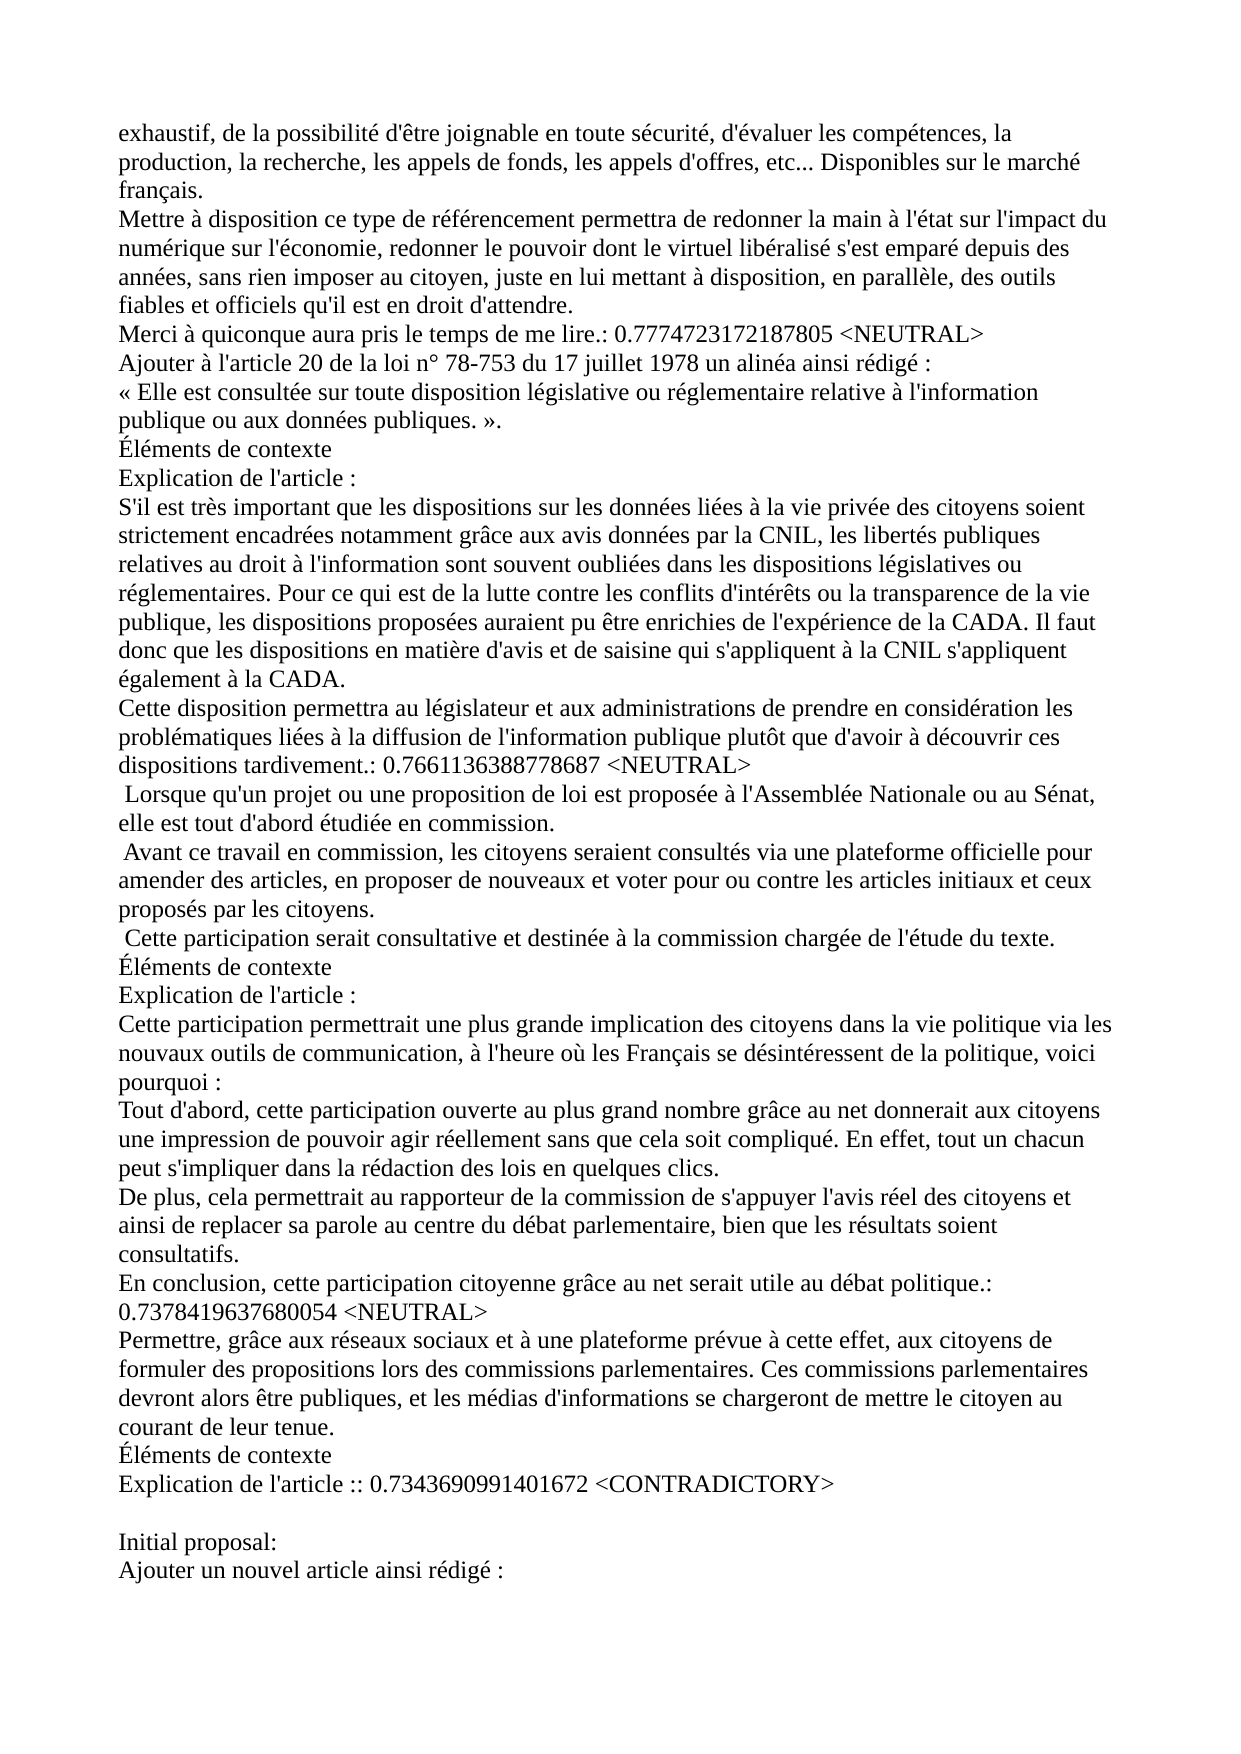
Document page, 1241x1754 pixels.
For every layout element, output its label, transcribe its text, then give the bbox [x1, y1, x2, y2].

text Initial proposal: [118, 1527, 1122, 1556]
text De plus, cela permettrait au rapporteur de la commission de s'appuyer l'avis réel des citoyens et ainsi de replacer sa parole au centre du débat parlementaire, bien que les résultats soient consultatifs. [118, 1182, 1122, 1268]
text Éléments de contexte [118, 952, 1122, 981]
text Cette participation permettrait une plus grande implication des citoyens dans la vie politique via les nouvaux outils de communication, à l'heure où les Français se désintéressent de la politique, voici pourquoi : [118, 1009, 1122, 1096]
text Explication de l'article : [118, 981, 1122, 1009]
text Ajouter un nouvel article ainsi rédigé : [118, 1556, 1122, 1584]
text Merci à quiconque aura pris le temps de me lire.: 0.7774723172187805 <NEUTRAL> [118, 319, 1122, 348]
text Cette disposition permettra au législateur et aux administrations de prendre en considération les problématiques liées à la diffusion de l'information publique plutôt que d'avoir à découvrir ces dispositions tardivement.: 0.7661136388778687 <NEUTRAL> [118, 693, 1122, 779]
text exhaustif, de la possibilité d'être joignable en toute sécurité, d'évaluer les compétences, la production, la recherche, les appels de fonds, les appels d'offres, etc... Disponibles sur le marché français. [118, 118, 1122, 204]
text Ajouter à l'article 20 de la loi n° 78-753 du 17 juillet 1978 un alinéa ainsi rédigé : [118, 348, 1122, 377]
text Tout d'abord, cette participation ouverte au plus grand nombre grâce au net donnerait aux citoyens une impression de pouvoir agir réellement sans que cela soit compliqué. En effet, tout un chacun peut s'impliquer dans la rédaction des lois en quelques clics. [118, 1096, 1122, 1182]
text « Elle est consultée sur toute disposition législative ou réglementaire relative à l'information publique ou aux données publiques. ». [118, 377, 1122, 434]
text Lorsque qu'un projet ou une proposition de loi est proposée à l'Assemblée Nationale ou au Sénat, elle est tout d'abord étudiée en commission. [118, 779, 1122, 837]
text S'il est très important que les dispositions sur les données liées à la vie privée des citoyens soient strictement encadrées notamment grâce aux avis données par la CNIL, les libertés publiques relatives au droit à l'information sont souvent oubliées dans les dispositions législatives ou réglementaires. Pour ce qui est de la lutte contre les conflits d'intérêts ou la transparence de la vie publique, les dispositions proposées auraient pu être enrichies de l'expérience de la CADA. Il faut donc que les dispositions en matière d'avis et de saisine qui s'appliquent à la CNIL s'appliquent également à la CADA. [118, 492, 1122, 693]
text Avant ce travail en commission, les citoyens seraient consultés via une plateforme officielle pour amender des articles, en proposer de nouveaux et voter pour ou contre les articles initiaux et ceux proposés par les citoyens. [118, 837, 1122, 923]
text En conclusion, cette participation citoyenne grâce au net serait utile au débat politique.: 0.7378419637680054 <NEUTRAL> [118, 1268, 1122, 1326]
text Explication de l'article : [118, 463, 1122, 492]
text Éléments de contexte [118, 434, 1122, 463]
text Explication de l'article :: 0.7343690991401672 <CONTRADICTORY> [118, 1469, 1122, 1498]
text Permettre, grâce aux réseaux sociaux et à une plateforme prévue à cette effet, aux citoyens de formuler des propositions lors des commissions parlementaires. Ces commissions parlementaires devront alors être publiques, et les médias d'informations se chargeront de mettre le citoyen au courant de leur tenue. [118, 1326, 1122, 1441]
text Éléments de contexte [118, 1441, 1122, 1469]
text Cette participation serait consultative et destinée à la commission chargée de l'étude du texte. [118, 923, 1122, 952]
text Mettre à disposition ce type de référencement permettra de redonner la main à l'état sur l'impact du numérique sur l'économie, redonner le pouvoir dont le virtuel libéralisé s'est emparé depuis des années, sans rien imposer au citoyen, juste en lui mettant à disposition, en parallèle, des outils fiables et officiels qu'il est en droit d'attendre. [118, 204, 1122, 319]
